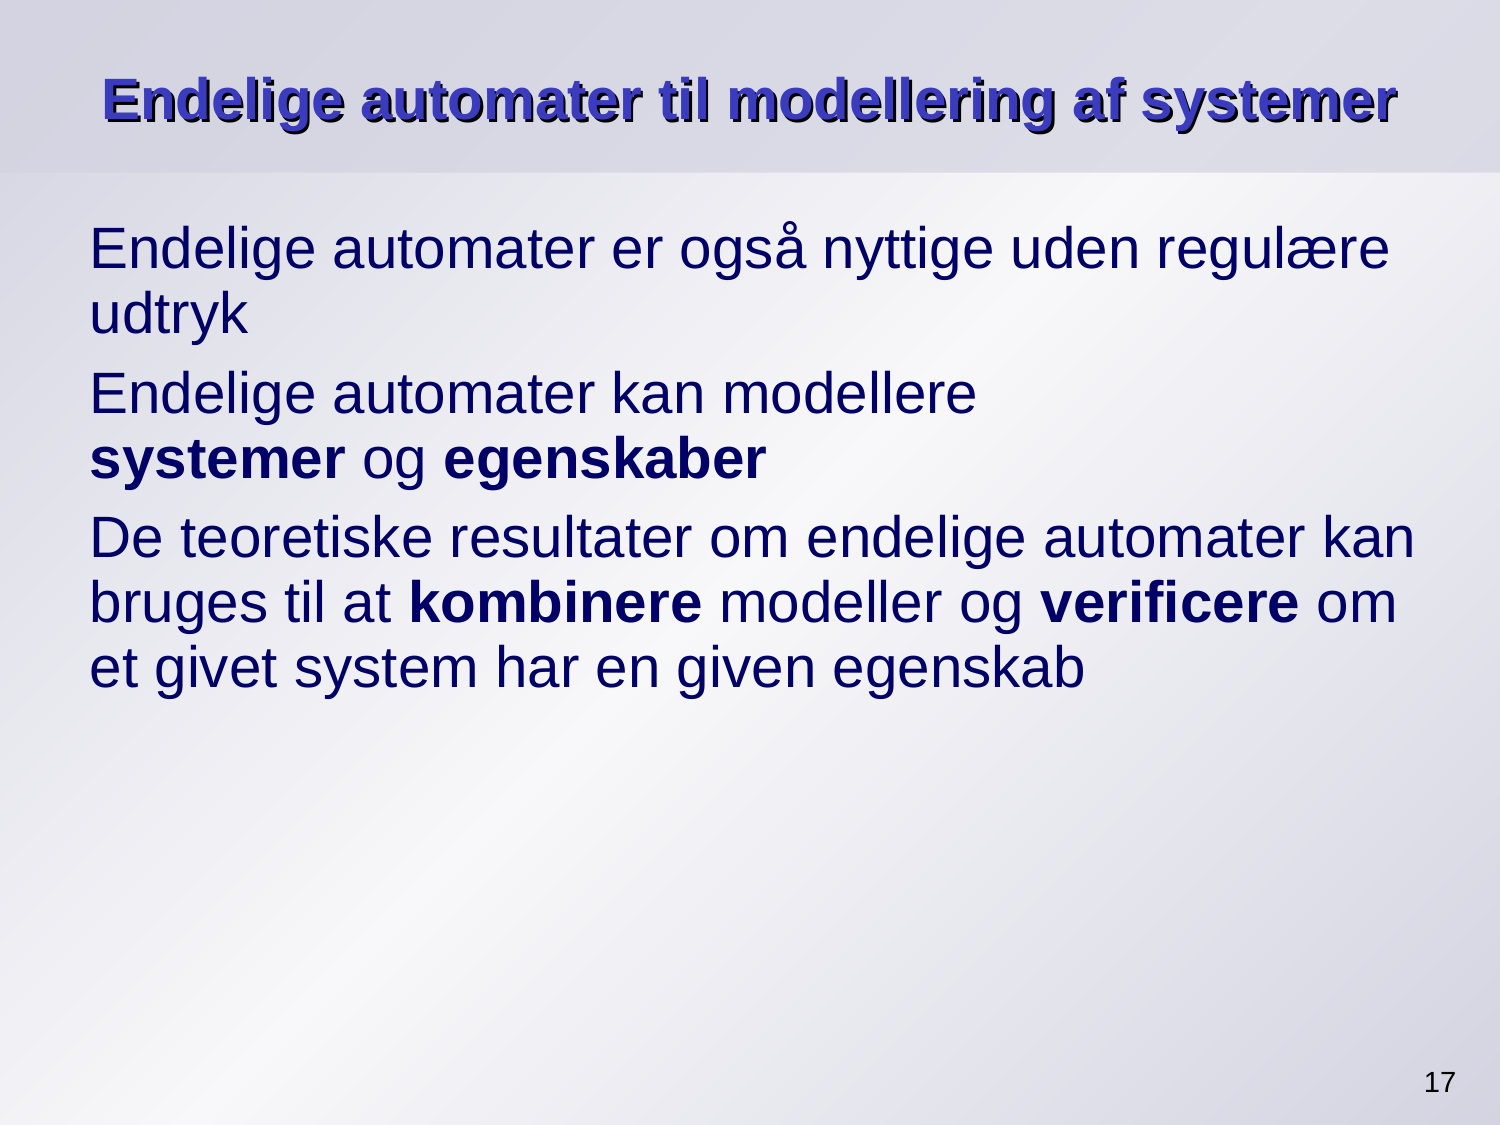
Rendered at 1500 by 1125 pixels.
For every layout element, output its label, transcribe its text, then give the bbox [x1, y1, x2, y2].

list Endelige automater er også nyttige uden regulære udtryk Endelige automater kan modellere systemer og egenskaber De teoretiske resultater om endelige automater kan bruges til at kombinere modeller og verificere om et givet system har en given egenskab [74, 208, 1459, 1048]
title Endelige automater til modellering af systemer [75, 24, 1426, 174]
